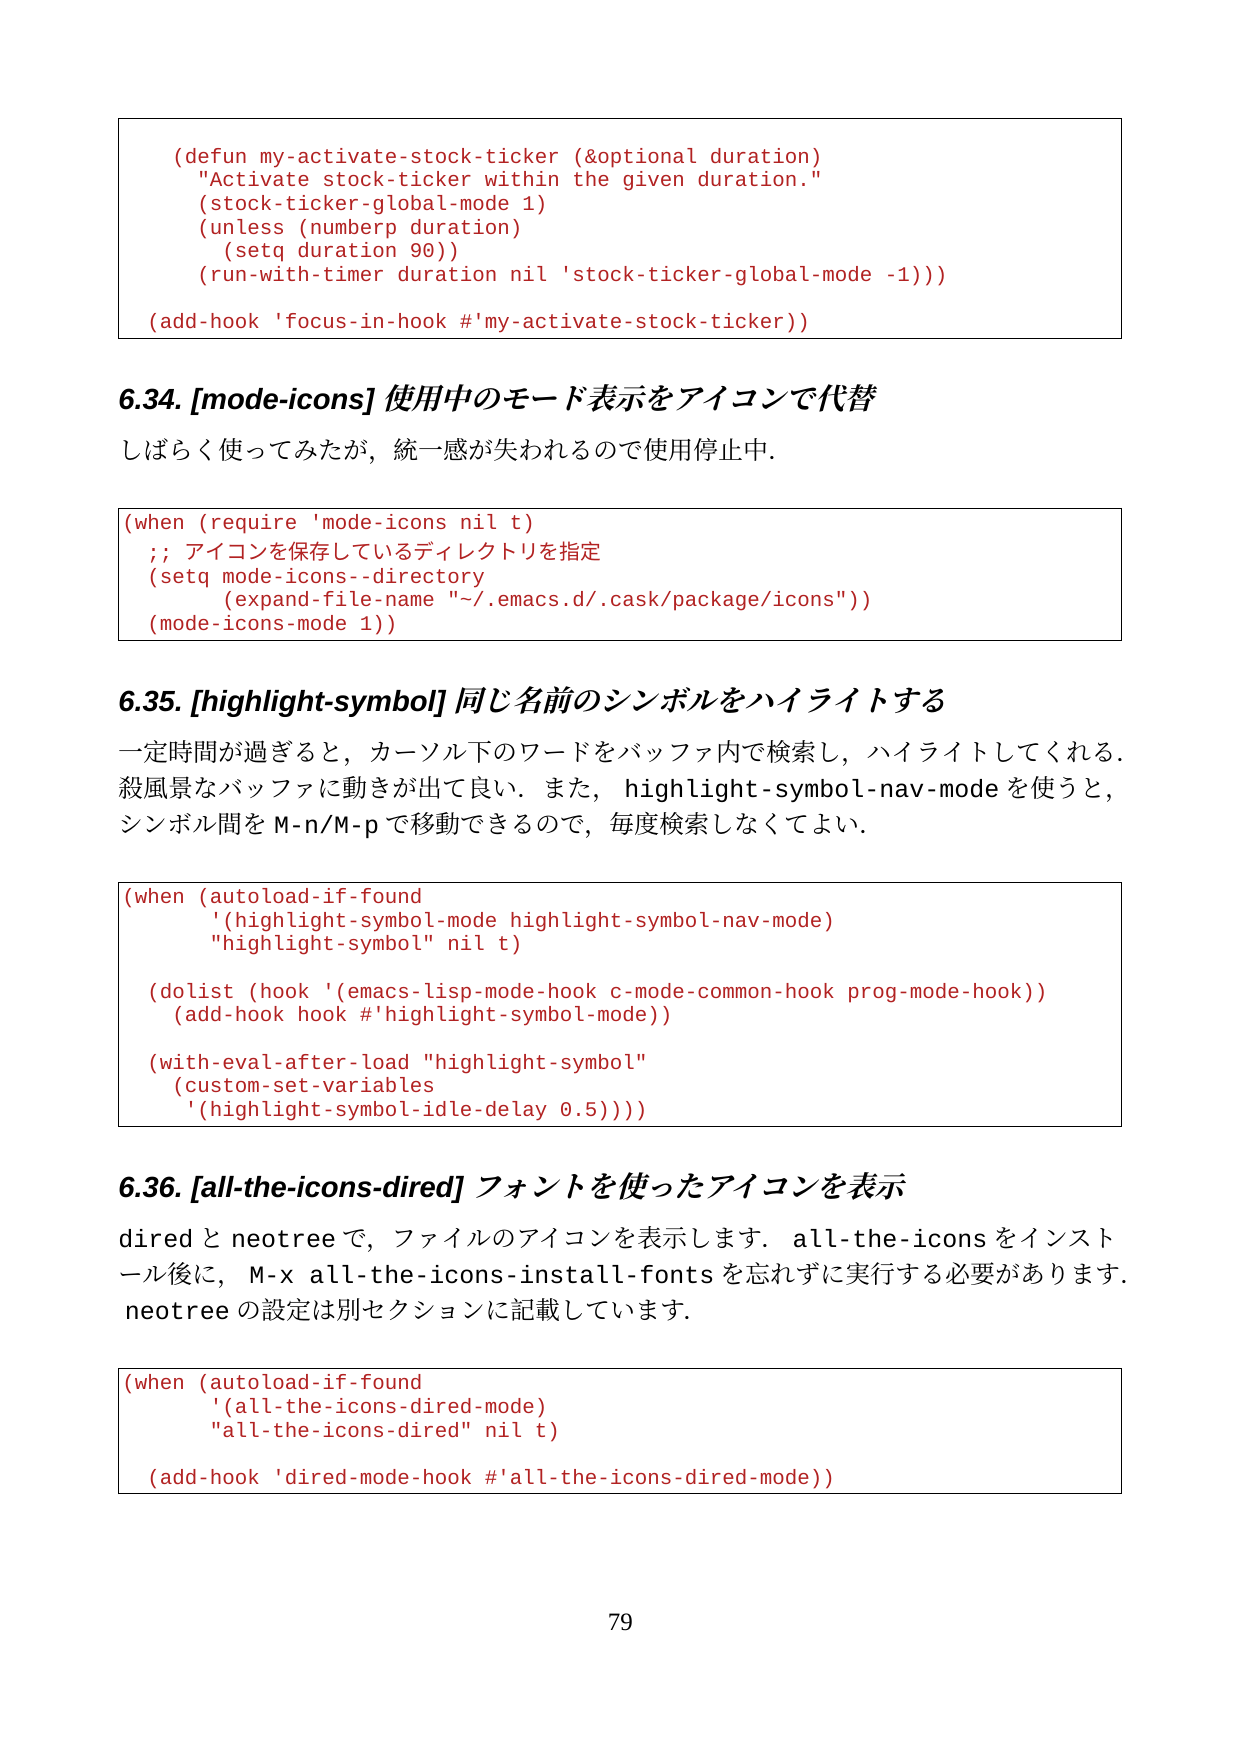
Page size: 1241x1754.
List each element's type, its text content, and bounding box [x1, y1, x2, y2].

text '(all-the-icons-dired-mode) [119, 1392, 1121, 1416]
text (unless (numberp duration) [119, 213, 1121, 236]
text dired と neotree で，ファイルのアイコンを表示します． all-the-icons をインストール後に， M-x all-the-icons-install-fonts を忘れずに実行する必要があります． neotree の設定は別セクションに記載しています． [118, 1218, 1122, 1356]
text '(highlight-symbol-idle-delay 0.5)))) [119, 1095, 1121, 1126]
text (setq mode-icons--directory [119, 562, 1121, 586]
text (stock-ticker-global-mode 1) [119, 189, 1121, 213]
text "all-the-icons-dired" nil t) [119, 1416, 1121, 1439]
text (add-hook 'focus-in-hook #'my-activate-stock-ticker)) [119, 307, 1121, 338]
text (defun my-activate-stock-ticker (&optional duration) [119, 142, 1121, 165]
subtitle [mode-icons] 使用中のモード表示をアイコンで代替 [118, 376, 1122, 418]
text (add-hook 'dired-mode-hook #'all-the-icons-dired-mode)) [119, 1463, 1121, 1493]
text (custom-set-variables [119, 1071, 1121, 1095]
text (mode-icons-mode 1)) [119, 609, 1121, 640]
text (setq duration 90)) [119, 236, 1121, 260]
subtitle [highlight-symbol] 同じ名前のシンボルをハイライトする [118, 678, 1122, 720]
text (when (autoload-if-found [119, 1369, 1121, 1392]
text (when (autoload-if-found [119, 883, 1121, 906]
text "highlight-symbol" nil t) [119, 929, 1121, 953]
subtitle [all-the-icons-dired] フォントを使ったアイコンを表示 [118, 1164, 1122, 1206]
text 一定時間が過ぎると，カーソル下のワードをバッファ内で検索し，ハイライトしてくれる．殺風景なバッファに動きが出て良い．また， highlight-symbol-nav-mode を使うと，シンボル間を M-n/M-p で移動できるので，毎度検索しなくてよい． [118, 732, 1122, 870]
text (dolist (hook '(emacs-lisp-mode-hook c-mode-common-hook prog-mode-hook)) [119, 977, 1121, 1000]
text (when (require 'mode-icons nil t) [119, 509, 1121, 531]
text しばらく使ってみたが，統一感が失われるので使用停止中． [118, 431, 1122, 495]
text (run-with-timer duration nil 'stock-ticker-global-mode -1))) [119, 260, 1121, 284]
text (add-hook hook #'highlight-symbol-mode)) [119, 1000, 1121, 1024]
text "Activate stock-ticker within the given duration." [119, 165, 1121, 189]
text ;; アイコンを保存しているディレクトリを指定 [119, 531, 1121, 562]
text (expand-file-name "~/.emacs.d/.cask/package/icons")) [119, 586, 1121, 609]
text '(highlight-symbol-mode highlight-symbol-nav-mode) [119, 906, 1121, 929]
text (with-eval-after-load "highlight-symbol" [119, 1048, 1121, 1071]
